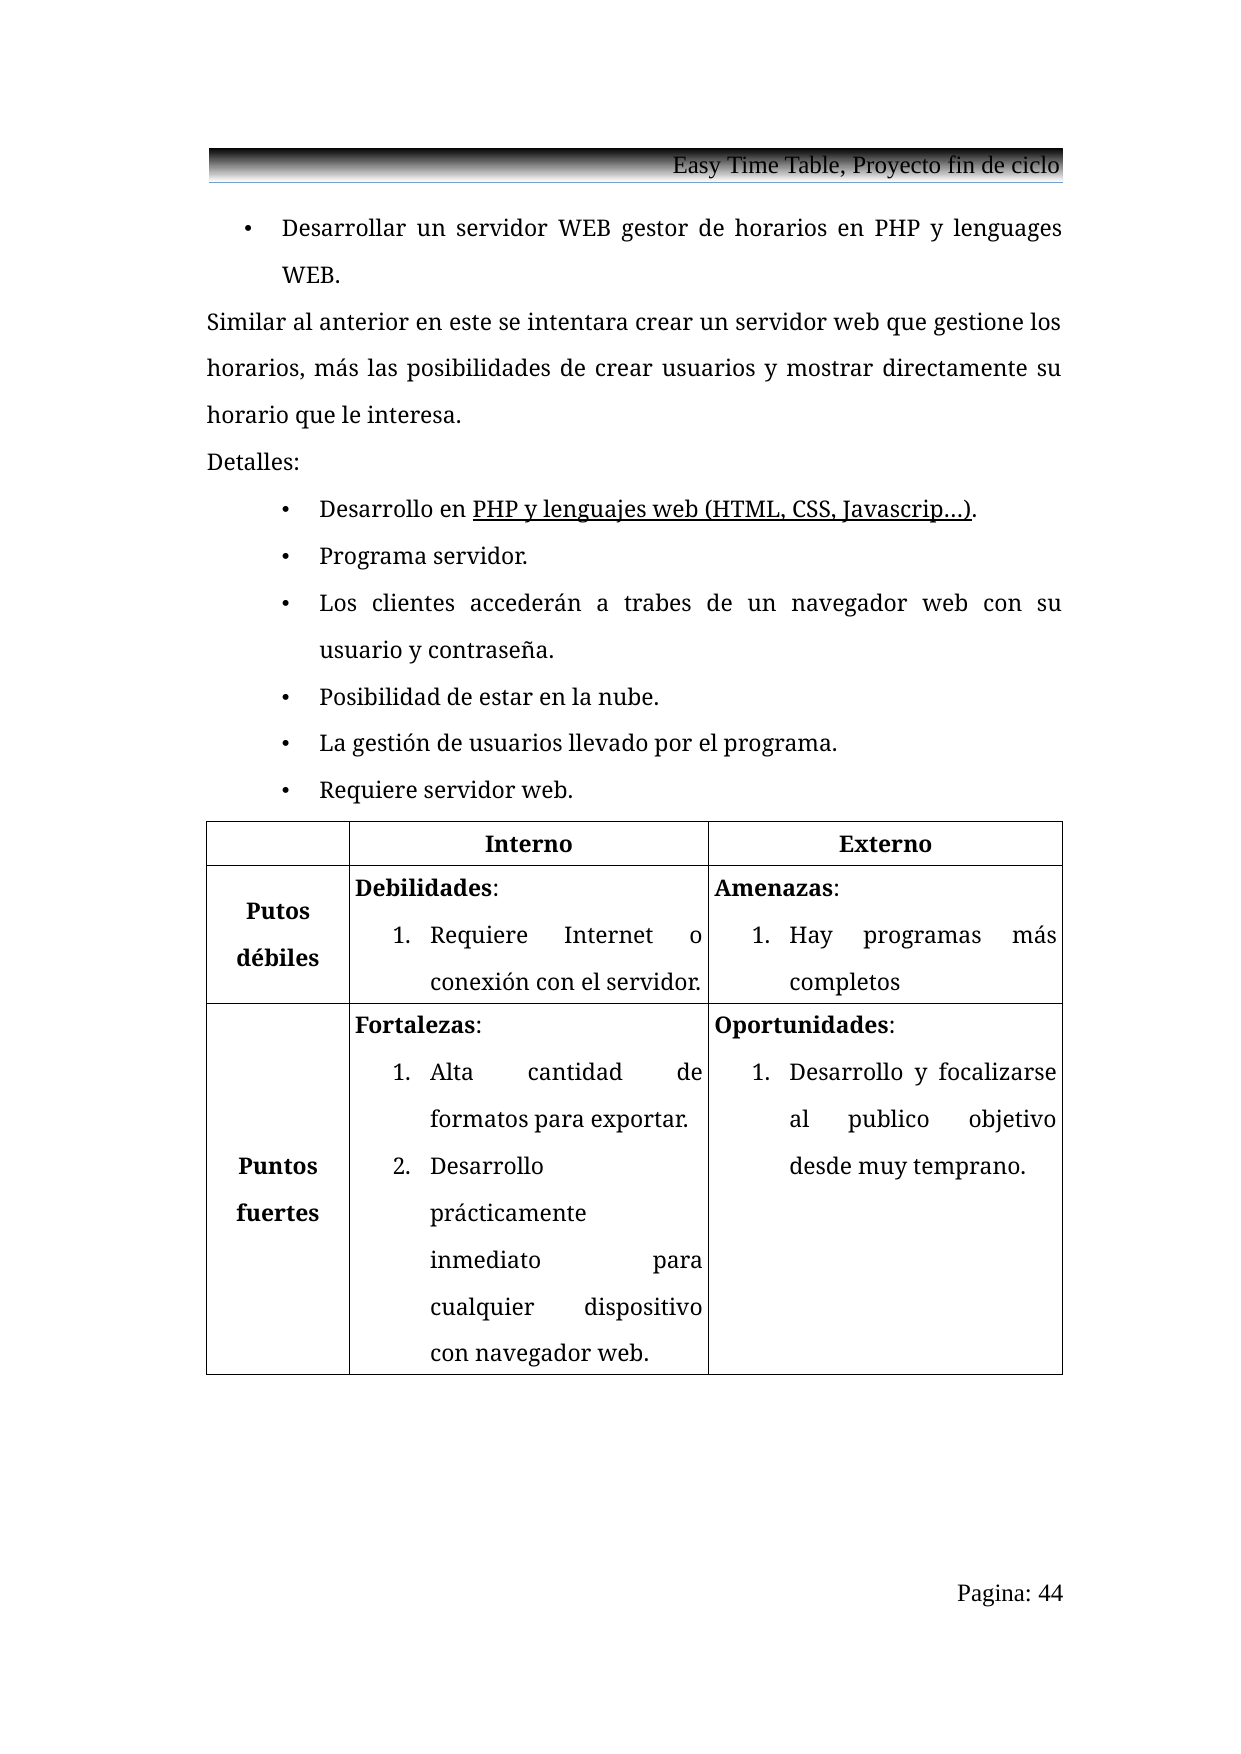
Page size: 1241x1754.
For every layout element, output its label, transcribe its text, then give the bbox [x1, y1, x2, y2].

text Similar al anterior en este se intentara crear un servidor web que gestione los horarios, más las posibilidades de crear usuarios y mostrar directamente su horario que le interesa. [207, 306, 1063, 431]
list La gestión de usuarios llevado por el programa. [282, 727, 1063, 759]
table_header [207, 822, 349, 865]
table_cell Fortalezas: Alta cantidad de formatos para exportar. Desarrollo prácticamente inmediato para cualquier dispositivo con navegador web. [350, 1004, 708, 1374]
table_cell Putos débiles [207, 866, 349, 1002]
text Detalles: [207, 446, 1063, 477]
table_cell Amenazas: Hay programas más completos [709, 866, 1062, 1002]
list Requiere servidor web. [282, 774, 1063, 806]
table_cell Debilidades: Requiere Internet o conexión con el servidor. [350, 866, 708, 1002]
table_header Externo [709, 822, 1062, 865]
list Desarrollar un servidor WEB gestor de horarios en PHP y lenguages WEB. [244, 212, 1063, 290]
table_cell Oportunidades: Desarrollo y focalizarse al publico objetivo desde muy temprano. [709, 1004, 1062, 1374]
list Los clientes accederán a trabes de un navegador web con su usuario y contraseña. [282, 587, 1063, 665]
table_cell Puntos fuertes [207, 1004, 349, 1374]
list Posibilidad de estar en la nube. [282, 681, 1063, 712]
table_header Interno [350, 822, 708, 865]
list Programa servidor. [282, 540, 1063, 571]
list Desarrollo en PHP y lenguajes web (HTML, CSS, Javascrip…). [282, 493, 1063, 524]
